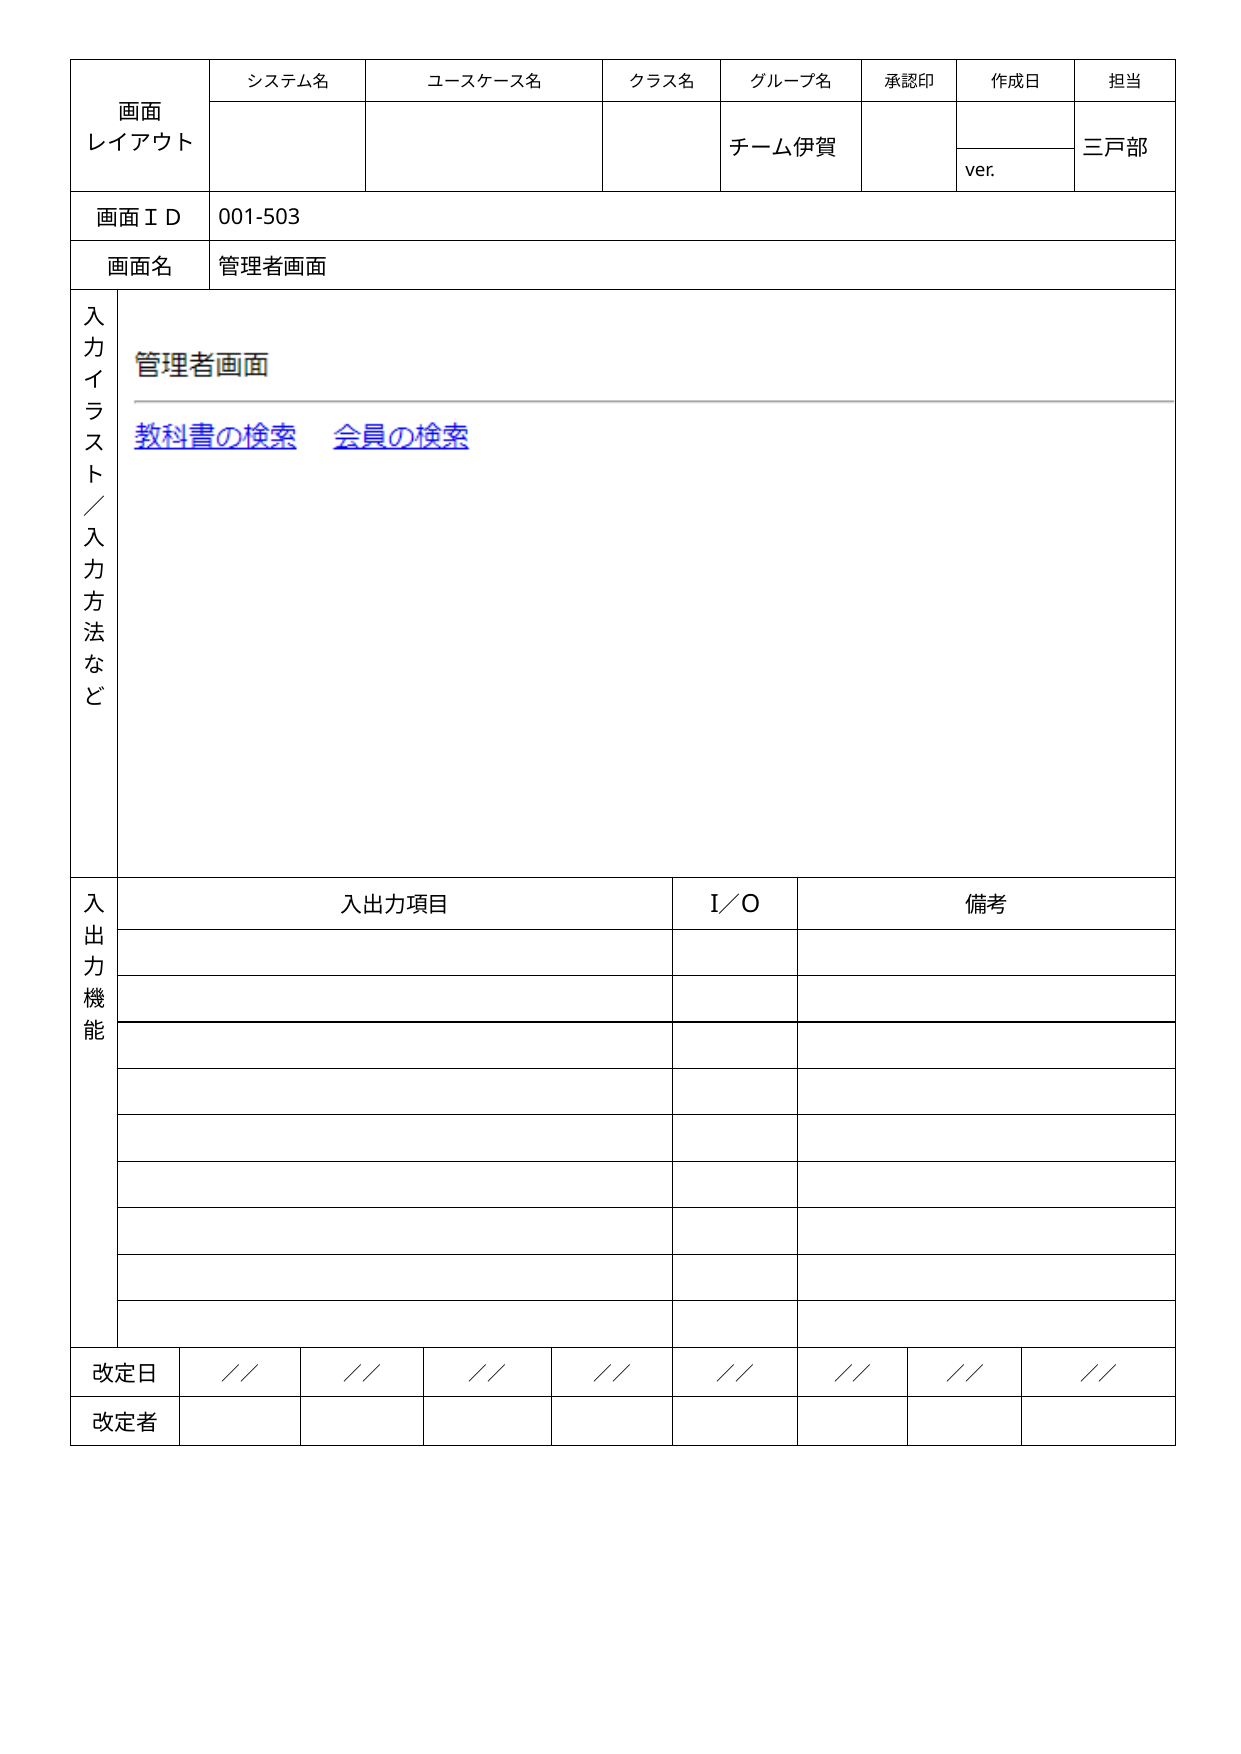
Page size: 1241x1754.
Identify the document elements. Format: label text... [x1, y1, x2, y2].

table_cell ／／ [798, 1348, 907, 1396]
table_cell [118, 1023, 672, 1068]
table_cell ／／ [673, 1348, 797, 1396]
table_cell [673, 1115, 797, 1161]
table_cell [798, 1023, 1175, 1068]
table_header グループ名 [721, 60, 861, 101]
table_header 承認印 [862, 60, 956, 101]
table_cell [118, 1162, 672, 1207]
table_cell [673, 976, 797, 1021]
table_cell [118, 1069, 672, 1114]
table_cell [862, 102, 956, 191]
table_header 作成日 [957, 60, 1074, 101]
table_cell [118, 1301, 672, 1347]
table_cell 三戸部 [1075, 102, 1175, 191]
table_cell [798, 1208, 1175, 1254]
table_cell 入出力項目 [118, 878, 672, 928]
table_cell [908, 1397, 1021, 1445]
table_cell [673, 1397, 797, 1445]
table_cell [552, 1397, 672, 1445]
table_cell [118, 976, 672, 1021]
table_cell I／O [673, 878, 797, 928]
table_cell [673, 1255, 797, 1300]
table_header ユースケース名 [366, 60, 602, 101]
table_cell ／／ [180, 1348, 300, 1396]
table_cell [798, 1162, 1175, 1207]
table_cell [798, 1069, 1175, 1114]
table_cell [673, 1023, 797, 1068]
table_cell [118, 1255, 672, 1300]
table_cell 改定者 [71, 1397, 179, 1445]
table_cell 改定日 [71, 1348, 179, 1396]
table_cell チーム伊賀 [721, 102, 861, 191]
table_cell [957, 102, 1074, 147]
table_cell [798, 1255, 1175, 1300]
table_cell [118, 1115, 672, 1161]
table_cell [118, 930, 672, 975]
table_cell [798, 976, 1175, 1021]
table_cell ／／ [908, 1348, 1021, 1396]
table_cell [180, 1397, 300, 1445]
table_cell [118, 1208, 672, 1254]
table_cell 備考 [798, 878, 1175, 928]
table_cell [673, 930, 797, 975]
table_cell [1022, 1397, 1175, 1445]
table_cell 画面ＩＤ [71, 192, 209, 240]
table_cell 入力イラスト／入力方法など [71, 290, 117, 877]
table_cell [301, 1397, 423, 1445]
table_cell ／／ [1022, 1348, 1175, 1396]
table_cell [673, 1162, 797, 1207]
table_cell 管理者画面 [210, 241, 1175, 289]
table_cell ver. [957, 149, 1074, 191]
table_cell [798, 1397, 907, 1445]
table_cell [798, 930, 1175, 975]
table_cell 001-503 [210, 192, 1175, 240]
table_cell [118, 290, 1175, 877]
table_cell [366, 102, 602, 191]
table_cell [673, 1069, 797, 1114]
table_cell 入出力機能 [71, 878, 117, 1347]
table_cell [673, 1208, 797, 1254]
table_cell 画面名 [71, 241, 209, 289]
table_header システム名 [210, 60, 365, 101]
table_cell [673, 1301, 797, 1347]
table_cell ／／ [301, 1348, 423, 1396]
table_cell ／／ [424, 1348, 551, 1396]
table_cell ／／ [552, 1348, 672, 1396]
table_cell [798, 1115, 1175, 1161]
table_header 担当 [1075, 60, 1175, 101]
table_header 画面 レイアウト [71, 60, 209, 191]
table_cell [603, 102, 720, 191]
table_cell [210, 102, 365, 191]
table_header クラス名 [603, 60, 720, 101]
table_cell [798, 1301, 1175, 1347]
table_cell [424, 1397, 551, 1445]
